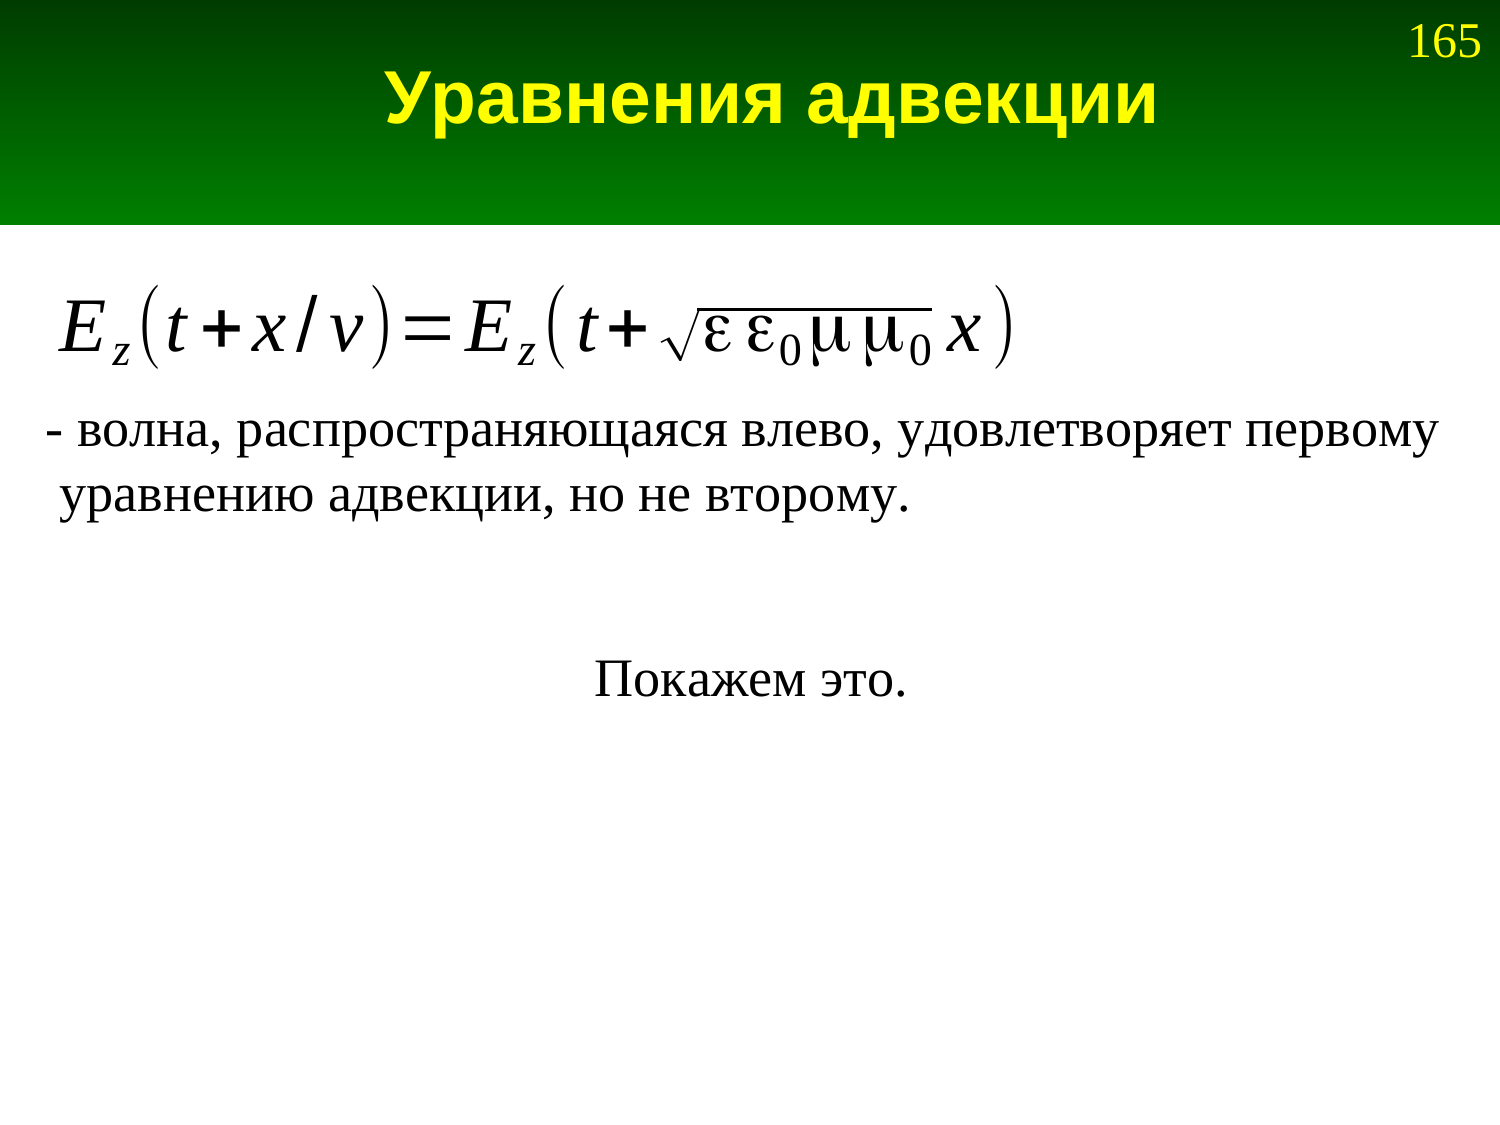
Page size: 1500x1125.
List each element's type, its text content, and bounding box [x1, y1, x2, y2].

text_box - волна, распространяющаяся влево, удовлетворяет первому уравнению адвекции, но не второму. [31, 384, 1457, 563]
title Уравнения адвекции [123, 0, 1399, 192]
chart [35, 279, 1034, 378]
text_box Покажем это. [579, 635, 924, 716]
